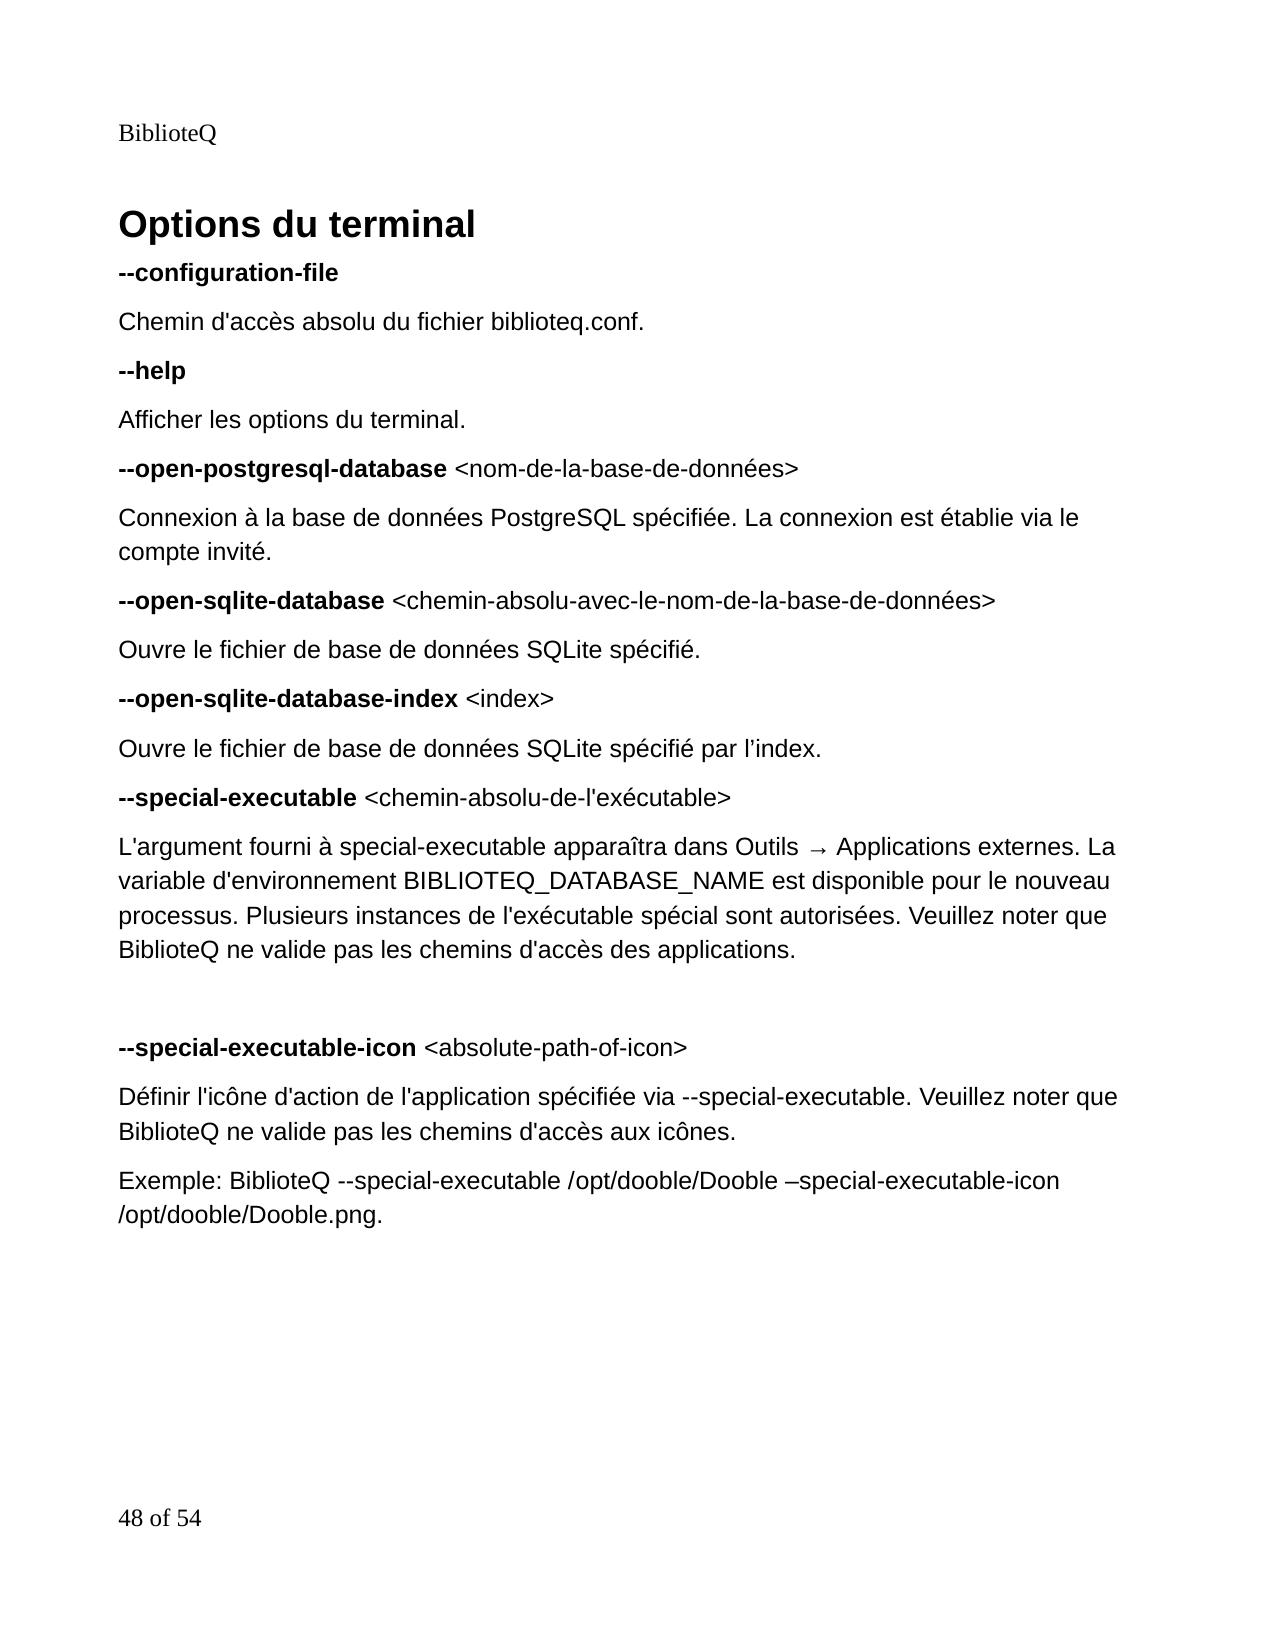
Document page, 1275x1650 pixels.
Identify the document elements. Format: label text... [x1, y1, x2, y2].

text --special-executable <chemin-absolu-de-l'exécutable> [118, 783, 1157, 811]
text --configuration-file [118, 257, 1157, 286]
text Exemple: BiblioteQ --special-executable /opt/dooble/Dooble –special-executable-icon /opt/dooble/Dooble.png. [118, 1166, 1157, 1229]
text --open-sqlite-database-index <index> [118, 684, 1157, 713]
text Chemin d'accès absolu du fichier biblioteq.conf. [118, 307, 1157, 335]
text Afficher les options du terminal. [118, 405, 1157, 433]
text Ouvre le fichier de base de données SQLite spécifié. [118, 635, 1157, 664]
text --help [118, 356, 1157, 384]
text Connexion à la base de données PostgreSQL spécifiée. La connexion est établie via le compte invité. [118, 503, 1157, 566]
text Définir l'icône d'action de l'application spécifiée via --special-executable. Veuillez noter que BiblioteQ ne valide pas les chemins d'accès aux icônes. [118, 1082, 1157, 1146]
text --open-sqlite-database <chemin-absolu-avec-le-nom-de-la-base-de-données> [118, 586, 1157, 615]
text --special-executable-icon <absolute-path-of-icon> [118, 1033, 1157, 1062]
text Ouvre le fichier de base de données SQLite spécifié par l’index. [118, 733, 1157, 762]
text L'argument fourni à special-executable apparaîtra dans Outils → Applications externes. La variable d'environnement BIBLIOTEQ_DATABASE_NAME est disponible pour le nouveau processus. Plusieurs instances de l'exécutable spécial sont autorisées. Veuillez noter que BiblioteQ ne valide pas les chemins d'accès des applications. [118, 832, 1157, 964]
subtitle Options du terminal [118, 201, 1157, 245]
text --open-postgresql-database <nom-de-la-base-de-données> [118, 454, 1157, 482]
